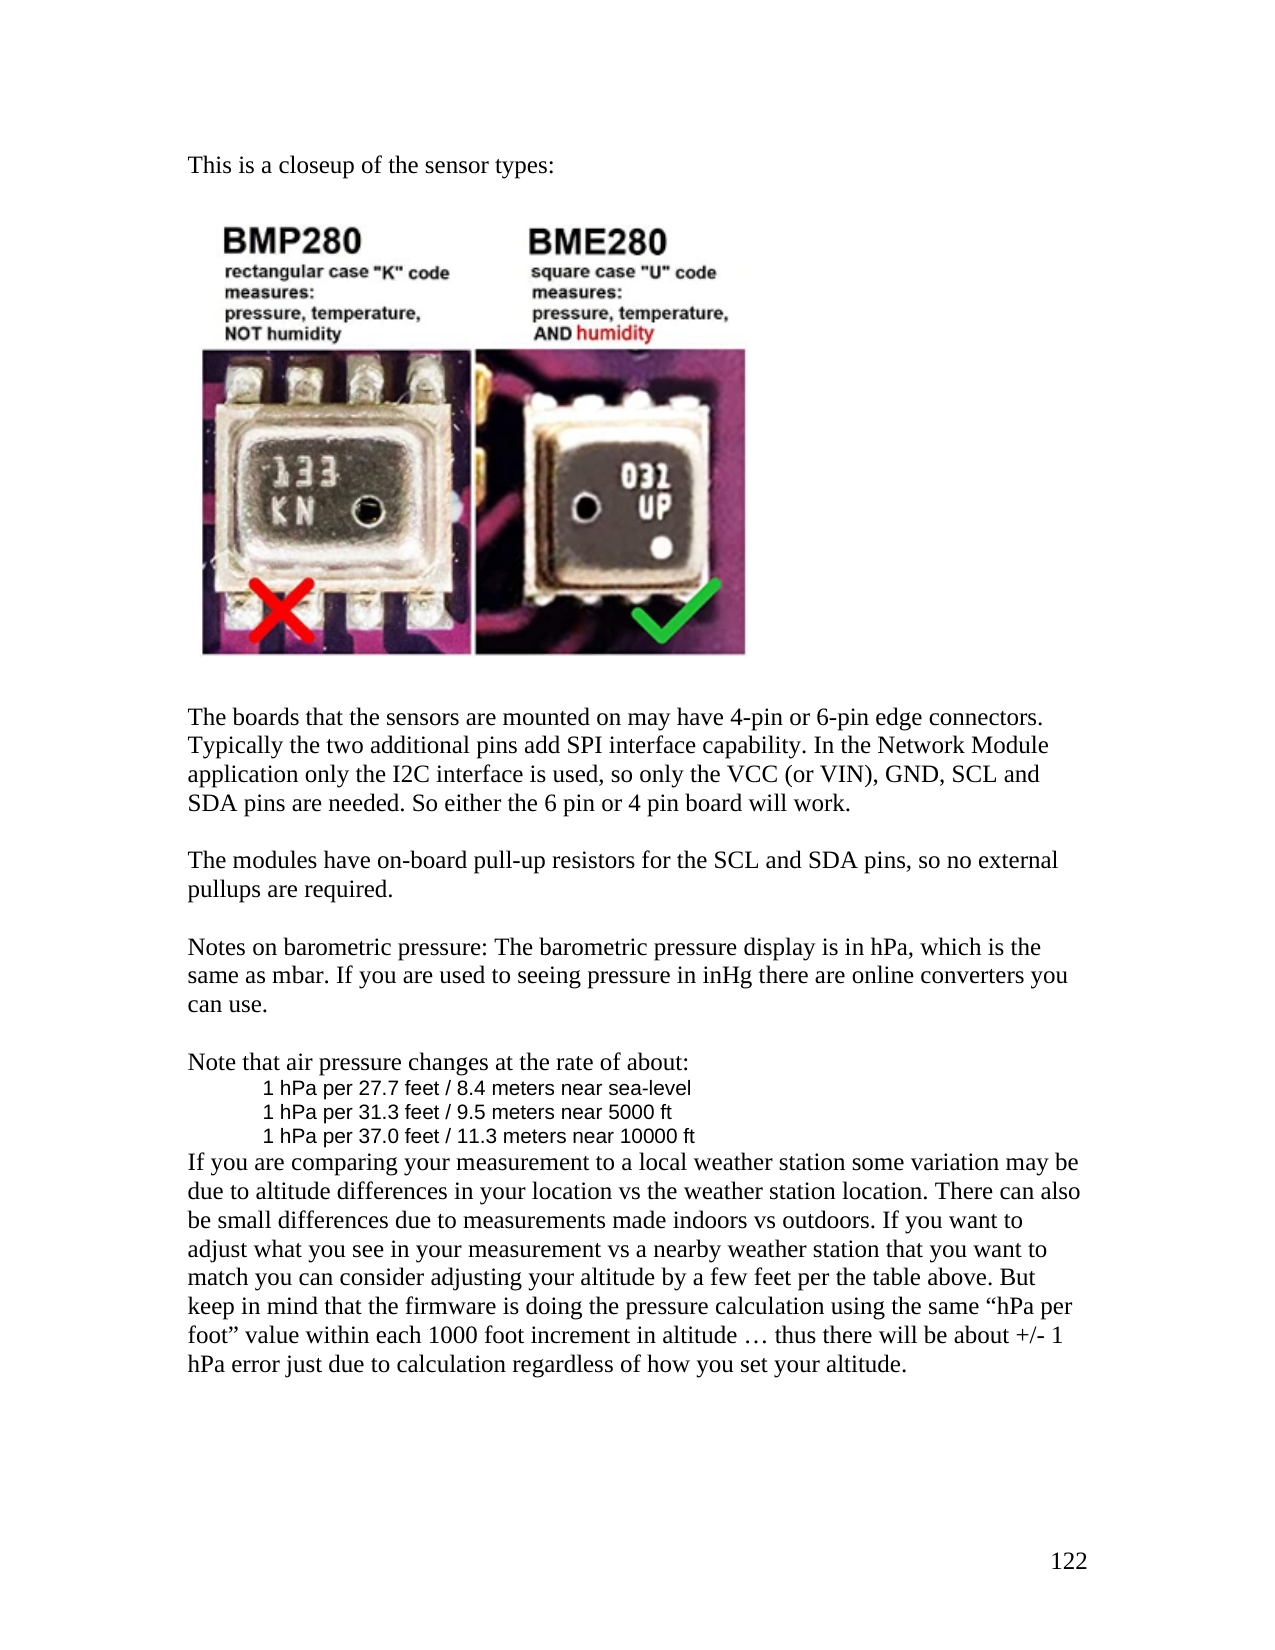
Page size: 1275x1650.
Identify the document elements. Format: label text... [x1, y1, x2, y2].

text 1 hPa per 27.7 feet / 8.4 meters near sea-level [262, 1076, 1087, 1099]
text This is a closeup of the sensor types: [187, 150, 1087, 179]
text If you are comparing your measurement to a local weather station some variation may be due to altitude differences in your location vs the weather station location. There can also be small differences due to measurements made indoors vs outdoors. If you want to adjust what you see in your measurement vs a nearby weather station that you want to match you can consider adjusting your altitude by a few feet per the table above. But keep in mind that the firmware is doing the pressure calculation using the same “hPa per foot” value within each 1000 foot increment in altitude … thus there will be about +/- 1 hPa error just due to calculation regardless of how you set your altitude. [187, 1147, 1087, 1377]
picture [187, 207, 761, 673]
text 1 hPa per 31.3 feet / 9.5 meters near 5000 ft [262, 1099, 1087, 1123]
text 1 hPa per 37.0 feet / 11.3 meters near 10000 ft [262, 1123, 1087, 1147]
text Notes on barometric pressure: The barometric pressure display is in hPa, which is the same as mbar. If you are used to seeing pressure in inHg there are online converters you can use. [187, 932, 1087, 1018]
text Note that air pressure changes at the rate of about: [187, 1047, 1087, 1076]
text The modules have on-board pull-up resistors for the SCL and SDA pins, so no external pullups are required. [187, 846, 1087, 903]
text The boards that the sensors are mounted on may have 4-pin or 6-pin edge connectors. Typically the two additional pins add SPI interface capability. In the Network Module application only the I2C interface is used, so only the VCC (or VIN), GND, SCL and SDA pins are needed. So either the 6 pin or 4 pin board will work. [187, 702, 1087, 817]
